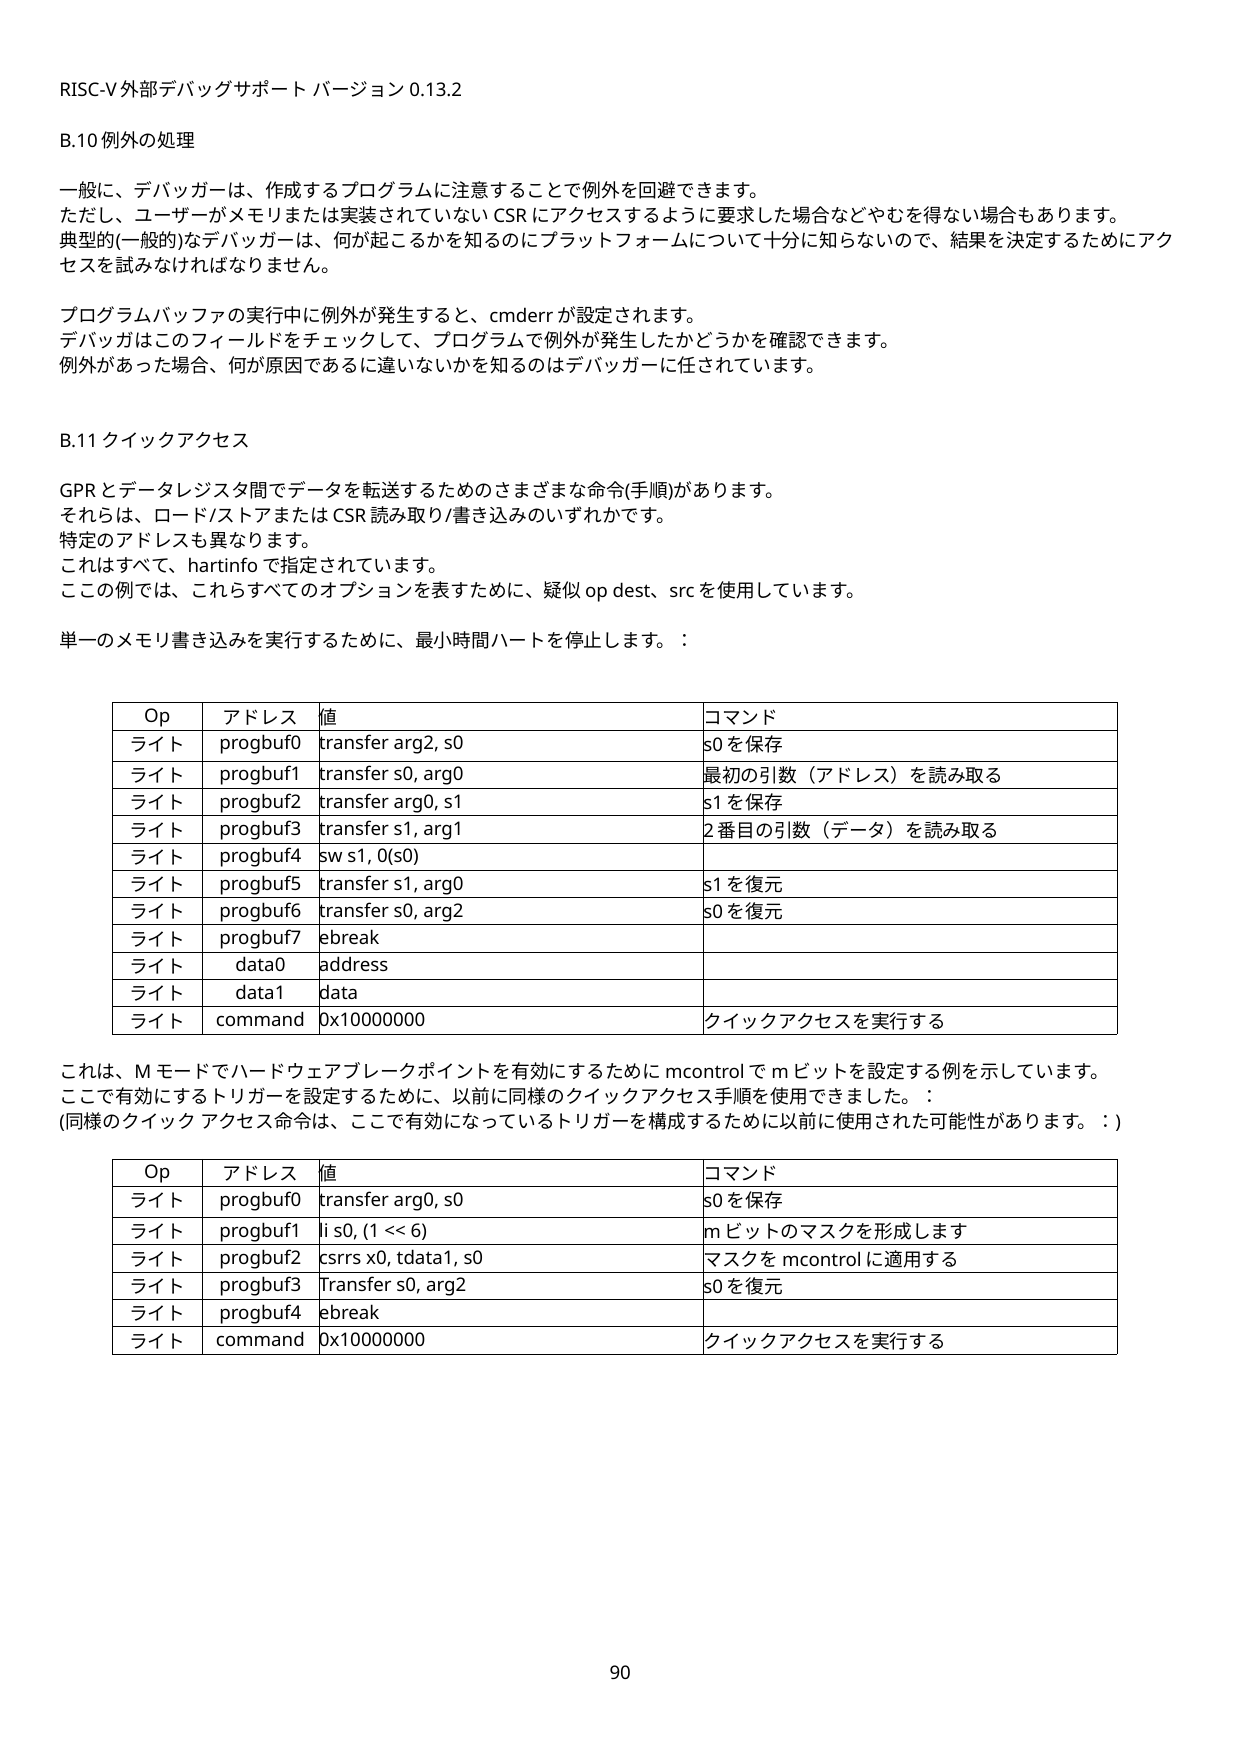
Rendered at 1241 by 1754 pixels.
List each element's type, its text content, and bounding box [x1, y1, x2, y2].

table_cell transfer s0, arg2 [320, 898, 703, 924]
table_cell progbuf1 [203, 1218, 319, 1244]
table_header コマンド [704, 703, 1117, 729]
table_header Op [113, 703, 202, 729]
table_cell data0 [203, 953, 319, 979]
table_header 値 [320, 703, 703, 729]
table_cell address [320, 953, 703, 979]
table_cell transfer arg0, s0 [320, 1187, 703, 1217]
table_cell transfer s1, arg0 [320, 871, 703, 897]
table_cell progbuf5 [203, 871, 319, 897]
table_cell ライト [113, 871, 202, 897]
table_cell data1 [203, 980, 319, 1006]
table_cell マスクをmcontrolに適用する [704, 1245, 1117, 1272]
table_cell s0を復元 [704, 898, 1117, 924]
table_cell progbuf0 [203, 1187, 319, 1217]
text ここの例では、これらすべてのオプションを表すために、疑似op dest、srcを使用しています。 [59, 577, 1181, 602]
table_cell progbuf3 [203, 1273, 319, 1299]
table_cell [704, 925, 1117, 952]
table_cell [704, 1300, 1117, 1326]
table_cell progbuf0 [203, 731, 319, 761]
table_cell 0x10000000 [320, 1007, 703, 1033]
table_cell progbuf2 [203, 789, 319, 815]
table_cell ライト [113, 1187, 202, 1217]
table_cell li s0, (1 << 6) [320, 1218, 703, 1244]
table_cell ライト [113, 731, 202, 761]
table_cell s0を復元 [704, 1273, 1117, 1299]
table_cell ebreak [320, 925, 703, 952]
table_cell クイックアクセスを実行する [704, 1007, 1117, 1033]
table_cell s0を保存 [704, 731, 1117, 761]
table_cell [704, 844, 1117, 870]
table_cell transfer s0, arg0 [320, 762, 703, 788]
table_cell ライト [113, 844, 202, 870]
table_cell 最初の引数（アドレス）を読み取る [704, 762, 1117, 788]
table_cell 2番目の引数（データ）を読み取る [704, 816, 1117, 842]
table_cell s0を保存 [704, 1187, 1117, 1217]
table_cell csrrs x0, tdata1, s0 [320, 1245, 703, 1272]
text 例外があった場合、何が原因であるに違いないかを知るのはデバッガーに任されています。 [59, 352, 1181, 377]
text GPRとデータレジスタ間でデータを転送するためのさまざまな命令(手順)があります。 [59, 477, 1181, 502]
table_cell progbuf1 [203, 762, 319, 788]
table_cell ライト [113, 898, 202, 924]
table_cell ライト [113, 1300, 202, 1326]
table_cell command [203, 1007, 319, 1033]
table_cell ライト [113, 789, 202, 815]
table_cell ライト [113, 1007, 202, 1033]
table_cell ライト [113, 762, 202, 788]
table_header コマンド [704, 1160, 1117, 1186]
text ただし、ユーザーがメモリまたは実装されていないCSRにアクセスするように要求した場合などやむを得ない場合もあります。 [59, 202, 1181, 227]
text B.10例外の処理 [59, 127, 1181, 152]
table_header 値 [320, 1160, 703, 1186]
table_cell s1を保存 [704, 789, 1117, 815]
table_cell mビットのマスクを形成します [704, 1218, 1117, 1244]
table_cell progbuf4 [203, 1300, 319, 1326]
text 単一のメモリ書き込みを実行するために、最小時間ハートを停止します。： [59, 627, 1181, 652]
text 典型的(一般的)なデバッガーは、何が起こるかを知るのにプラットフォームについて十分に知らないので、結果を決定するためにアクセスを試みなければなりません。 [59, 227, 1181, 277]
table_cell sw s1, 0(s0) [320, 844, 703, 870]
table_cell transfer arg2, s0 [320, 731, 703, 761]
table_cell ライト [113, 1273, 202, 1299]
table_cell ライト [113, 953, 202, 979]
text デバッガはこのフィールドをチェックして、プログラムで例外が発生したかどうかを確認できます。 [59, 327, 1181, 352]
text 一般に、デバッガーは、作成するプログラムに注意することで例外を回避できます。 [59, 177, 1181, 202]
table_header アドレス [203, 703, 319, 729]
table_cell progbuf6 [203, 898, 319, 924]
table_cell ライト [113, 1245, 202, 1272]
table_cell [704, 953, 1117, 979]
table_cell Transfer s0, arg2 [320, 1273, 703, 1299]
table_cell ライト [113, 1218, 202, 1244]
text (同様のクイック アクセス命令は、ここで有効になっているトリガーを構成するために以前に使用された可能性があります。：) [59, 1109, 1181, 1134]
table_cell [704, 980, 1117, 1006]
table_cell transfer arg0, s1 [320, 789, 703, 815]
table_cell command [203, 1327, 319, 1353]
table_cell progbuf3 [203, 816, 319, 842]
table_cell 0x10000000 [320, 1327, 703, 1353]
table_cell ライト [113, 1327, 202, 1353]
text それらは、ロード/ストアまたはCSR読み取り/書き込みのいずれかです。 [59, 502, 1181, 527]
table_cell progbuf4 [203, 844, 319, 870]
table_cell progbuf7 [203, 925, 319, 952]
table_cell ebreak [320, 1300, 703, 1326]
table_cell ライト [113, 925, 202, 952]
table_cell transfer s1, arg1 [320, 816, 703, 842]
table_header アドレス [203, 1160, 319, 1186]
text ここで有効にするトリガーを設定するために、以前に同様のクイックアクセス手順を使用できました。： [59, 1084, 1181, 1109]
text B.11クイックアクセス [59, 427, 1181, 452]
text プログラムバッファの実行中に例外が発生すると、cmderrが設定されます。 [59, 302, 1181, 327]
table_cell クイックアクセスを実行する [704, 1327, 1117, 1353]
table_cell progbuf2 [203, 1245, 319, 1272]
table_cell data [320, 980, 703, 1006]
table_cell ライト [113, 980, 202, 1006]
text これはすべて、hartinfoで指定されています。 [59, 552, 1181, 577]
text これは、Mモードでハードウェアブレークポイントを有効にするためにmcontrolでmビットを設定する例を示しています。 [59, 1059, 1181, 1084]
text 特定のアドレスも異なります。 [59, 527, 1181, 552]
table_cell ライト [113, 816, 202, 842]
table_cell s1を復元 [704, 871, 1117, 897]
table_header Op [113, 1160, 202, 1186]
